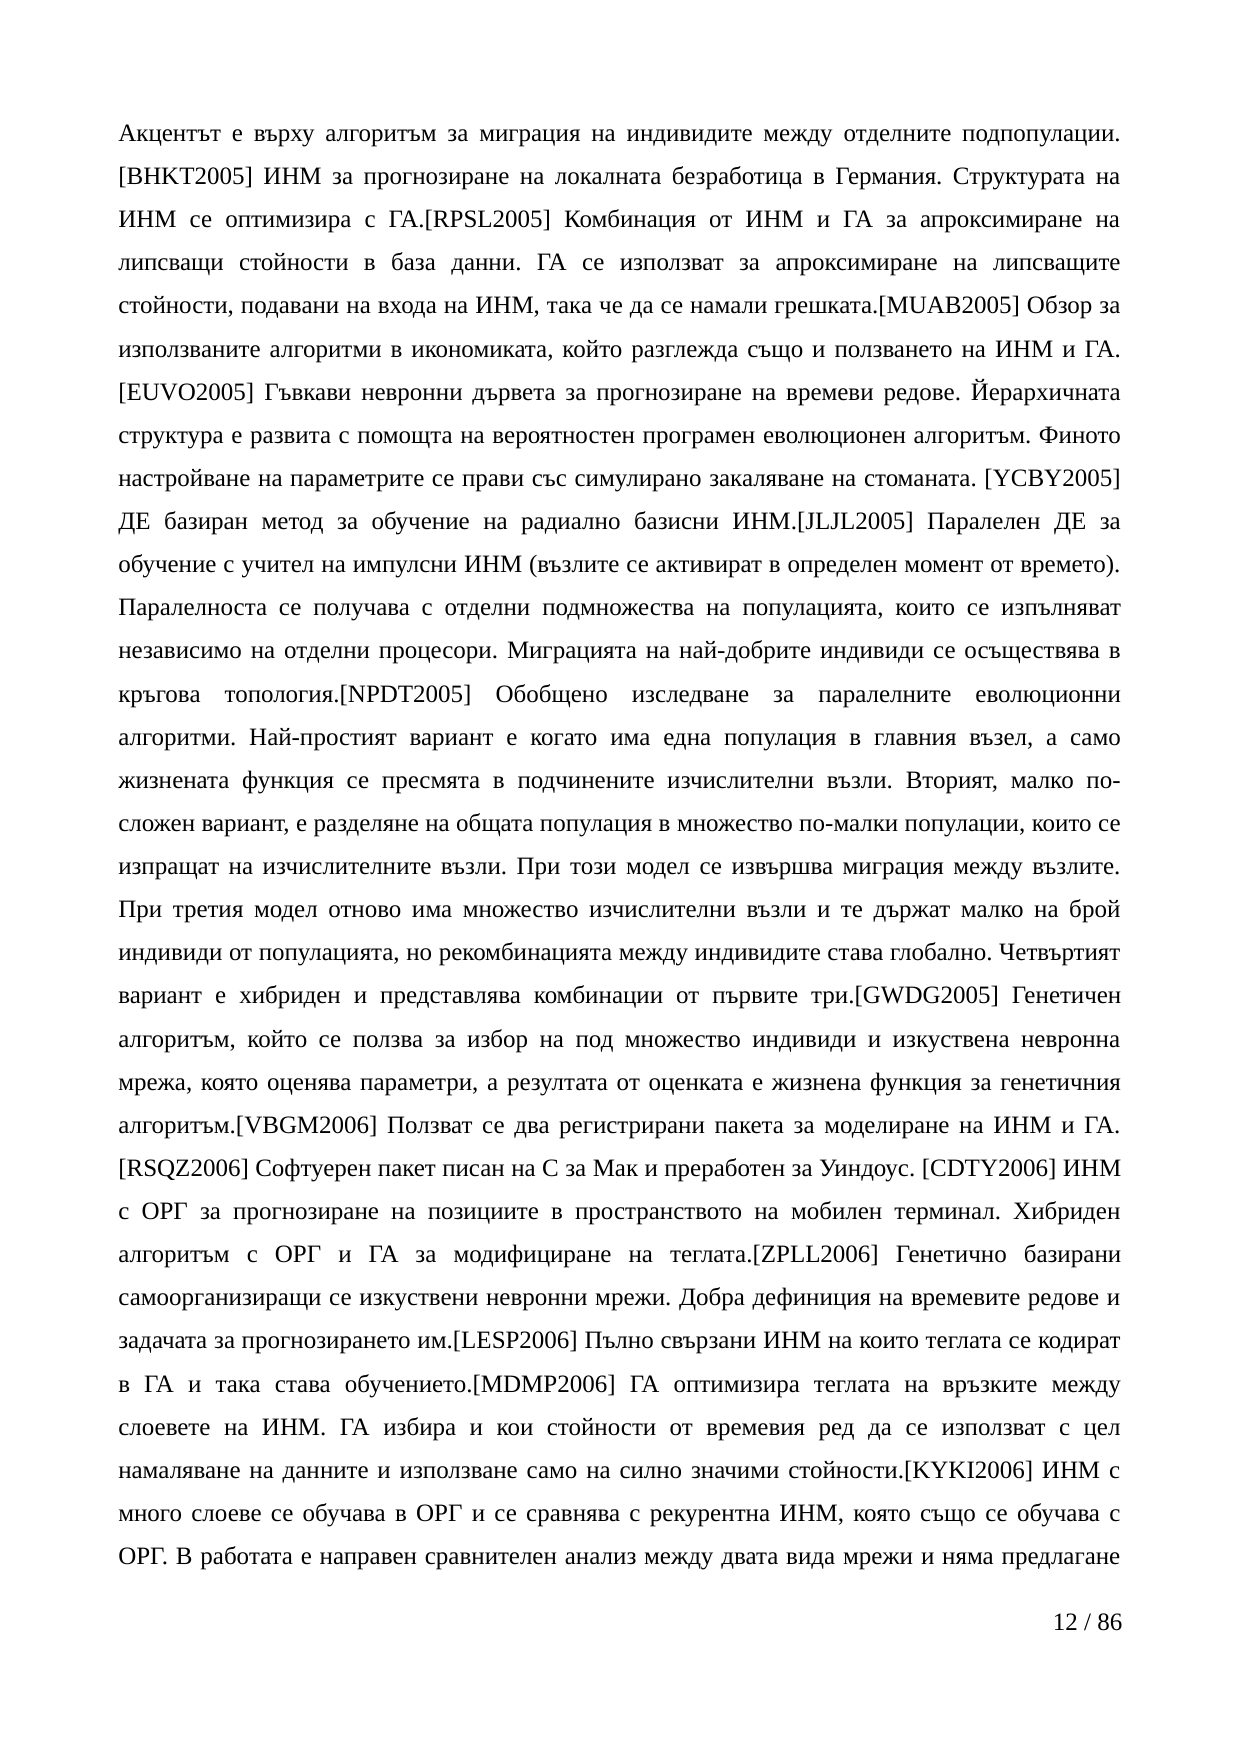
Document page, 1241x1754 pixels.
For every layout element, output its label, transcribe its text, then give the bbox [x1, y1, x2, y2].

text Акцентът е върху алгоритъм за миграция на индивидите между отделните подпопулации.[BHKT2005] ИНМ за прогнозиране на локалната безработица в Германия. Структурата на ИНМ се оптимизира с ГА.[RPSL2005] Комбинация от ИНМ и ГА за апроксимиране на липсващи стойности в база данни. ГА се използват за апроксимиране на липсващите стойности, подавани на входа на ИНМ, така че да се намали грешката.[MUAB2005] Обзор за използваните алгоритми в икономиката, който разглежда също и ползването на ИНМ и ГА.[EUVO2005] Гъвкави невронни дървета за прогнозиране на времеви редове. Йерархичната структура е развита с помощта на вероятностен програмен еволюционен алгоритъм. Финото настройване на параметрите се прави със симулирано закаляване на стоманата. [YCBY2005] ДЕ базиран метод за обучение на радиално базисни ИНМ.[JLJL2005] Паралелен ДЕ за обучение с учител на импулсни ИНМ (възлите се активират в определен момент от времето). Паралелноста се получава с отделни подмножества на популацията, които се изпълняват независимо на отделни процесори. Миграцията на най-добрите индивиди се осъществява в кръгова топология.[NPDT2005] Обобщено изследване за паралелните еволюционни алгоритми. Най-простият вариант е когато има една популация в главния възел, а само жизнената функция се пресмята в подчинените изчислителни възли. Вторият, малко по-сложен вариант, е разделяне на общата популация в множество по-малки популации, които се изпращат на изчислителните възли. При този модел се извършва миграция между възлите. При третия модел отново има множество изчислителни възли и те държат малко на брой индивиди от популацията, но рекомбинацията между индивидите става глобално. Четвъртият вариант е хибриден и представлява комбинации от първите три.[GWDG2005] Генетичен алгоритъм, който се ползва за избор на под множество индивиди и изкуствена невронна мрежа, която оценява параметри, а резултата от оценката е жизнена функция за генетичния алгоритъм.[VBGM2006] Ползват се два регистрирани пакета за моделиране на ИНМ и ГА.[RSQZ2006] Софтуерен пакет писан на С за Мак и преработен за Уиндоус. [CDTY2006] ИНМ с ОРГ за прогнозиране на позициите в пространството на мобилен терминал. Хибриден алгоритъм с ОРГ и ГА за модифициране на теглата.[ZPLL2006] Генетично базирани самоорганизиращи се изкуствени невронни мрежи. Добра дефиниция на времевите редове и задачата за прогнозирането им.[LESP2006] Пълно свързани ИНМ на които теглата се кодират в ГА и така става обучението.[MDMP2006] ГА оптимизира теглата на връзките между слоевете на ИНМ. ГА избира и кои стойности от времевия ред да се използват с цел намаляване на данните и използване само на силно значими стойности.[KYKI2006] ИНМ с много слоеве се обучава в ОРГ и се сравнява с рекурентна ИНМ, която също се обучава с ОРГ. В работата е направен сравнителен анализ между двата вида мрежи и няма предлагане [118, 118, 1122, 1570]
